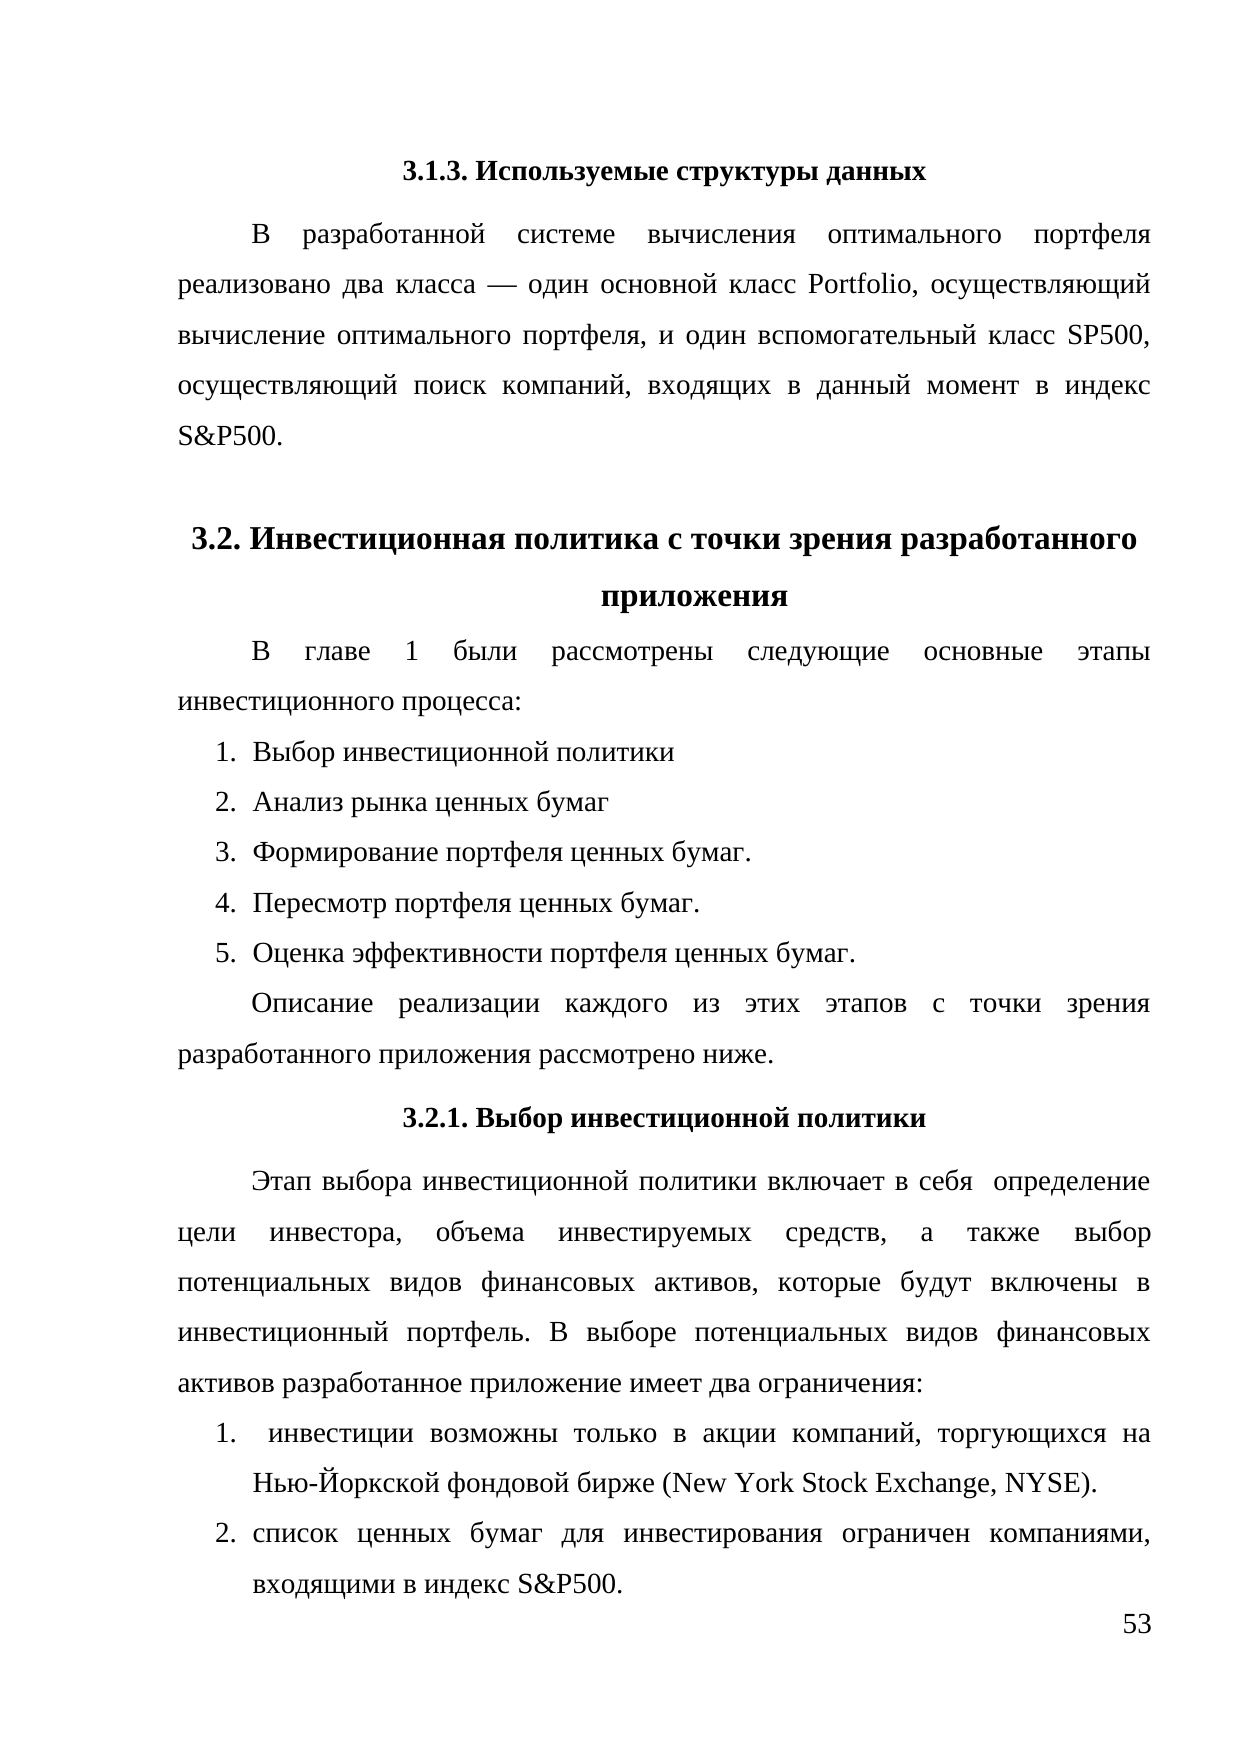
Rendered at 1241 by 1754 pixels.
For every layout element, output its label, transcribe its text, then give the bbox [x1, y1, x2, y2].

list Анализ рынка ценных бумаг [215, 784, 1152, 818]
list инвестиции возможны только в акции компаний, торгующихся на Нью-Йоркской фондовой бирже (New York Stock Exchange, NYSE). [215, 1415, 1152, 1499]
list Оценка эффективности портфеля ценных бумаг. [215, 935, 1152, 969]
list Выбор инвестиционной политики [215, 734, 1152, 767]
list список ценных бумаг для инвестирования ограничен компаниями, входящими в индекс S&P500. [215, 1516, 1152, 1599]
list Пересмотр портфеля ценных бумаг. [215, 885, 1152, 918]
text В главе 1 были рассмотрены следующие основные этапы инвестиционного процесса: [177, 633, 1152, 717]
subtitle 3.2.1. Выбор инвестиционной политики [177, 1101, 1152, 1134]
subtitle 3.2. Инвестиционная политика с точки зрения разработанного приложения [177, 518, 1152, 614]
text В разработанной системе вычисления оптимального портфеля реализовано два класса — один основной класс Portfolio, осуществляющий вычисление оптимального портфеля, и один вспомогательный класс SP500, осуществляющий поиск компаний, входящих в данный момент в индекс S&P500. [177, 216, 1152, 451]
text Этап выбора инвестиционной политики включает в себя определение цели инвестора, объема инвестируемых средств, а также выбор потенциальных видов финансовых активов, которые будут включены в инвестиционный портфель. В выборе потенциальных видов финансовых активов разработанное приложение имеет два ограничения: [177, 1163, 1152, 1398]
list Формирование портфеля ценных бумаг. [215, 834, 1152, 868]
text Описание реализации каждого из этих этапов с точки зрения разработанного приложения рассмотрено ниже. [177, 985, 1152, 1069]
subtitle 3.1.3. Используемые структуры данных [177, 153, 1152, 187]
